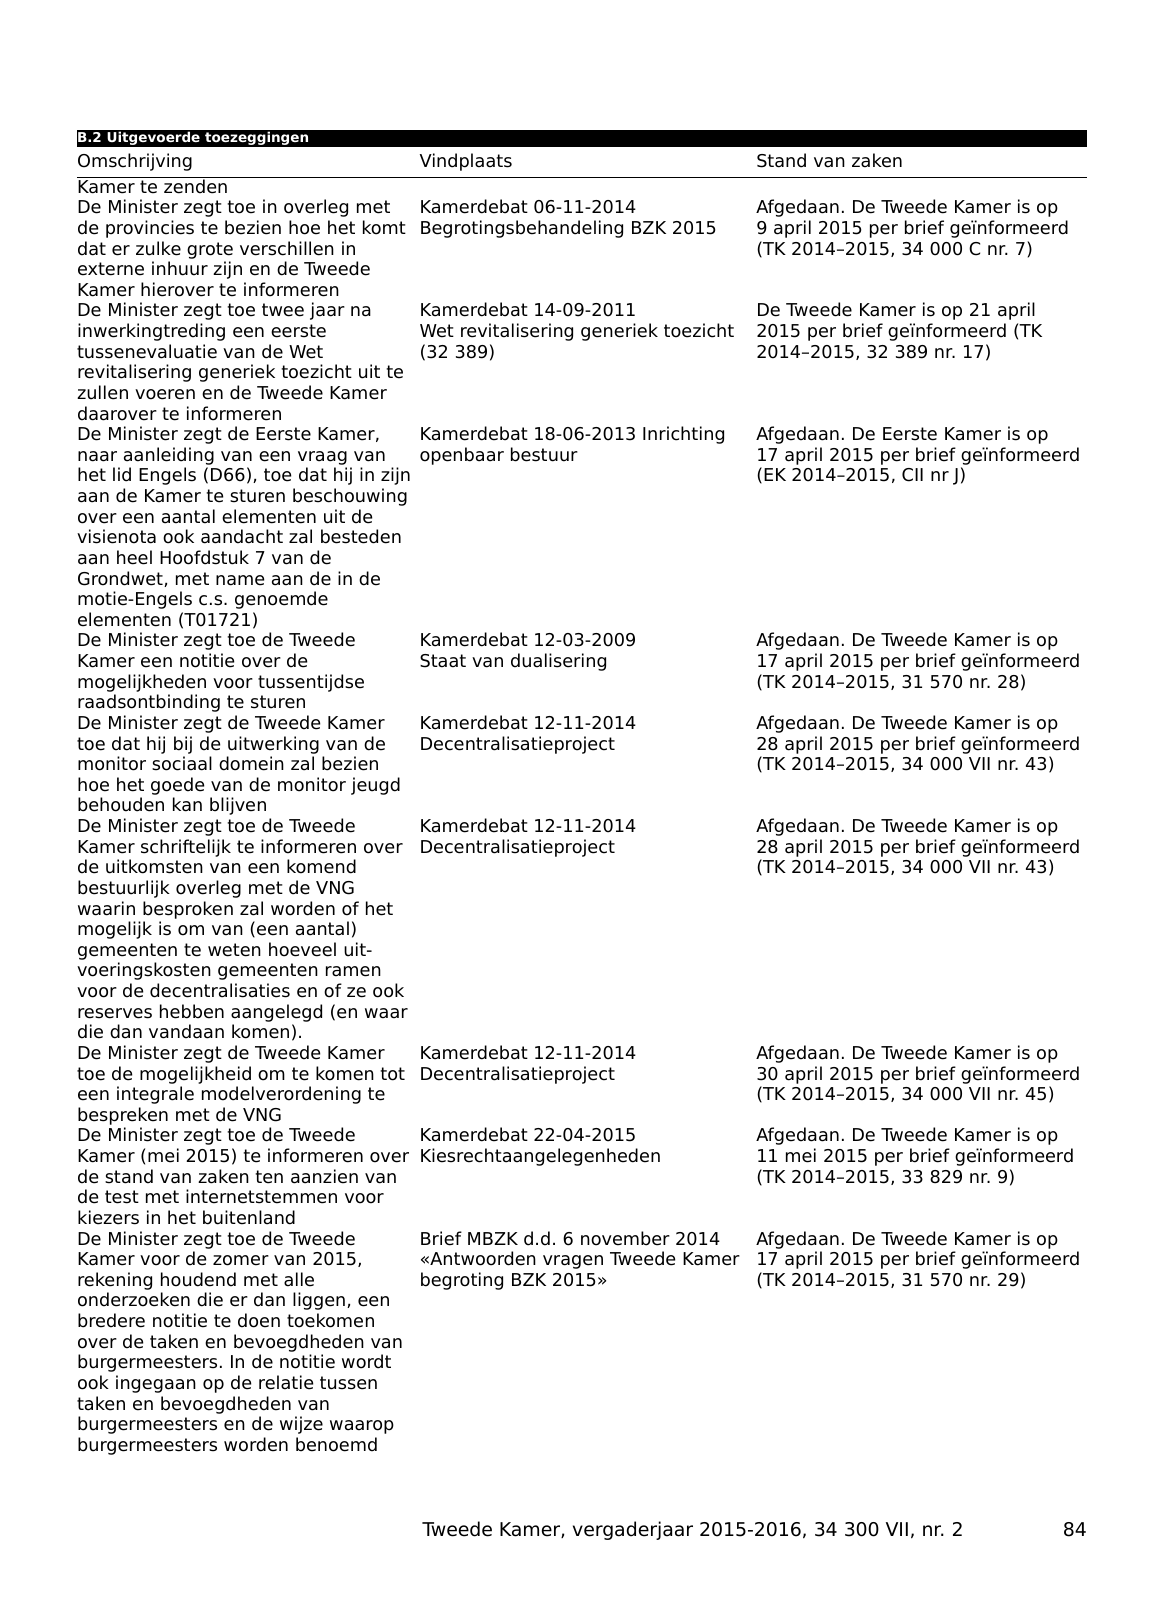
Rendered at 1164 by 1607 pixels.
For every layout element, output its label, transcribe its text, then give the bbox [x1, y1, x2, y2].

table_cell Kamerdebat 12-11-2014 Decentralisatieproject [413, 1043, 750, 1125]
table_cell Kamerdebat 12-03-2009 Staat van dualisering [413, 630, 750, 713]
table_header B.2 Uitgevoerde toezeggingen [77, 130, 1087, 146]
table_cell Kamerdebat 12-11-2014 Decentralisatieproject [413, 816, 750, 1043]
table_cell Vindplaats [413, 147, 750, 177]
table_cell De Minister zegt toe twee jaar na inwerkingtreding een eerste tussenevaluatie van de Wet revitalisering generiek toezicht uit te zullen voeren en de Tweede Kamer daarover te informeren [77, 300, 413, 424]
table_cell De Minister zegt toe de Tweede Kamer schriftelijk te informeren over de uitkomsten van een komend bestuurlijk overleg met de VNG waarin besproken zal worden of het mogelijk is om van (een aantal) gemeenten te weten hoeveel uit-voeringskosten gemeenten ramen voor de decentralisaties en of ze ook reserves hebben aangelegd (en waar die dan vandaan komen). [77, 816, 413, 1043]
table_cell Kamerdebat 22-04-2015 Kiesrechtaangelegenheden [413, 1125, 750, 1228]
table_cell De Minister zegt toe de Tweede Kamer (mei 2015) te informeren over de stand van zaken ten aanzien van de test met internetstemmen voor kiezers in het buitenland [77, 1125, 413, 1228]
table_cell De Tweede Kamer is op 21 april 2015 per brief geïnformeerd (TK 2014–2015, 32 389 nr. 17) [750, 300, 1087, 424]
table_cell Kamerdebat 18-06-2013 Inrichting openbaar bestuur [413, 424, 750, 630]
table_cell De Minister zegt de Tweede Kamer toe dat hij bij de uitwerking van de monitor sociaal domein zal bezien hoe het goede van de monitor jeugd behouden kan blijven [77, 713, 413, 816]
table_cell Afgedaan. De Tweede Kamer is op 28 april 2015 per brief geïnformeerd (TK 2014–2015, 34 000 VII nr. 43) [750, 713, 1087, 816]
table_cell Brief MBZK d.d. 6 november 2014 «Antwoorden vragen Tweede Kamer begroting BZK 2015» [413, 1229, 750, 1455]
table_cell De Minister zegt toe de Tweede Kamer een notitie over de mogelijkheden voor tussentijdse raadsontbinding te sturen [77, 630, 413, 713]
table_cell Omschrijving [77, 147, 413, 177]
table_cell Afgedaan. De Tweede Kamer is op 11 mei 2015 per brief geïnformeerd (TK 2014–2015, 33 829 nr. 9) [750, 1125, 1087, 1228]
table_cell Kamerdebat 12-11-2014 Decentralisatieproject [413, 713, 750, 816]
table_cell De Minister zegt toe de Tweede Kamer voor de zomer van 2015, rekening houdend met alle onderzoeken die er dan liggen, een bredere notitie te doen toekomen over de taken en bevoegdheden van burgermeesters. In de notitie wordt ook ingegaan op de relatie tussen taken en bevoegdheden van burgermeesters en de wijze waarop burgermeesters worden benoemd [77, 1229, 413, 1455]
table_cell Afgedaan. De Tweede Kamer is op 30 april 2015 per brief geïnformeerd (TK 2014–2015, 34 000 VII nr. 45) [750, 1043, 1087, 1125]
table_cell Afgedaan. De Tweede Kamer is op 28 april 2015 per brief geïnformeerd (TK 2014–2015, 34 000 VII nr. 43) [750, 816, 1087, 1043]
table_cell [750, 178, 1087, 197]
table_cell Afgedaan. De Tweede Kamer is op 17 april 2015 per brief geïnformeerd (TK 2014–2015, 31 570 nr. 29) [750, 1229, 1087, 1455]
table_cell Kamerdebat 06-11-2014 Begrotingsbehandeling BZK 2015 [413, 197, 750, 300]
table_cell Afgedaan. De Tweede Kamer is op 9 april 2015 per brief geïnformeerd (TK 2014–2015, 34 000 C nr. 7) [750, 197, 1087, 300]
table_cell De Minister zegt de Eerste Kamer, naar aanleiding van een vraag van het lid Engels (D66), toe dat hij in zijn aan de Kamer te sturen beschouwing over een aantal elementen uit de visienota ook aandacht zal besteden aan heel Hoofdstuk 7 van de Grondwet, met name aan de in de motie-Engels c.s. genoemde elementen (T01721) [77, 424, 413, 630]
table_cell Afgedaan. De Tweede Kamer is op 17 april 2015 per brief geïnformeerd (TK 2014–2015, 31 570 nr. 28) [750, 630, 1087, 713]
table_cell De Minister zegt de Tweede Kamer toe de mogelijkheid om te komen tot een integrale modelverordening te bespreken met de VNG [77, 1043, 413, 1125]
table_cell Stand van zaken [750, 147, 1087, 177]
table_cell Kamerdebat 14-09-2011 Wet revitalisering generiek toezicht (32 389) [413, 300, 750, 424]
table_cell De Minister zegt toe in overleg met de provincies te bezien hoe het komt dat er zulke grote verschillen in externe inhuur zijn en de Tweede Kamer hierover te informeren [77, 197, 413, 300]
table_cell Afgedaan. De Eerste Kamer is op 17 april 2015 per brief geïnformeerd (EK 2014–2015, CII nr J) [750, 424, 1087, 630]
table_cell Kamer te zenden [77, 178, 413, 197]
table_cell [413, 178, 750, 197]
